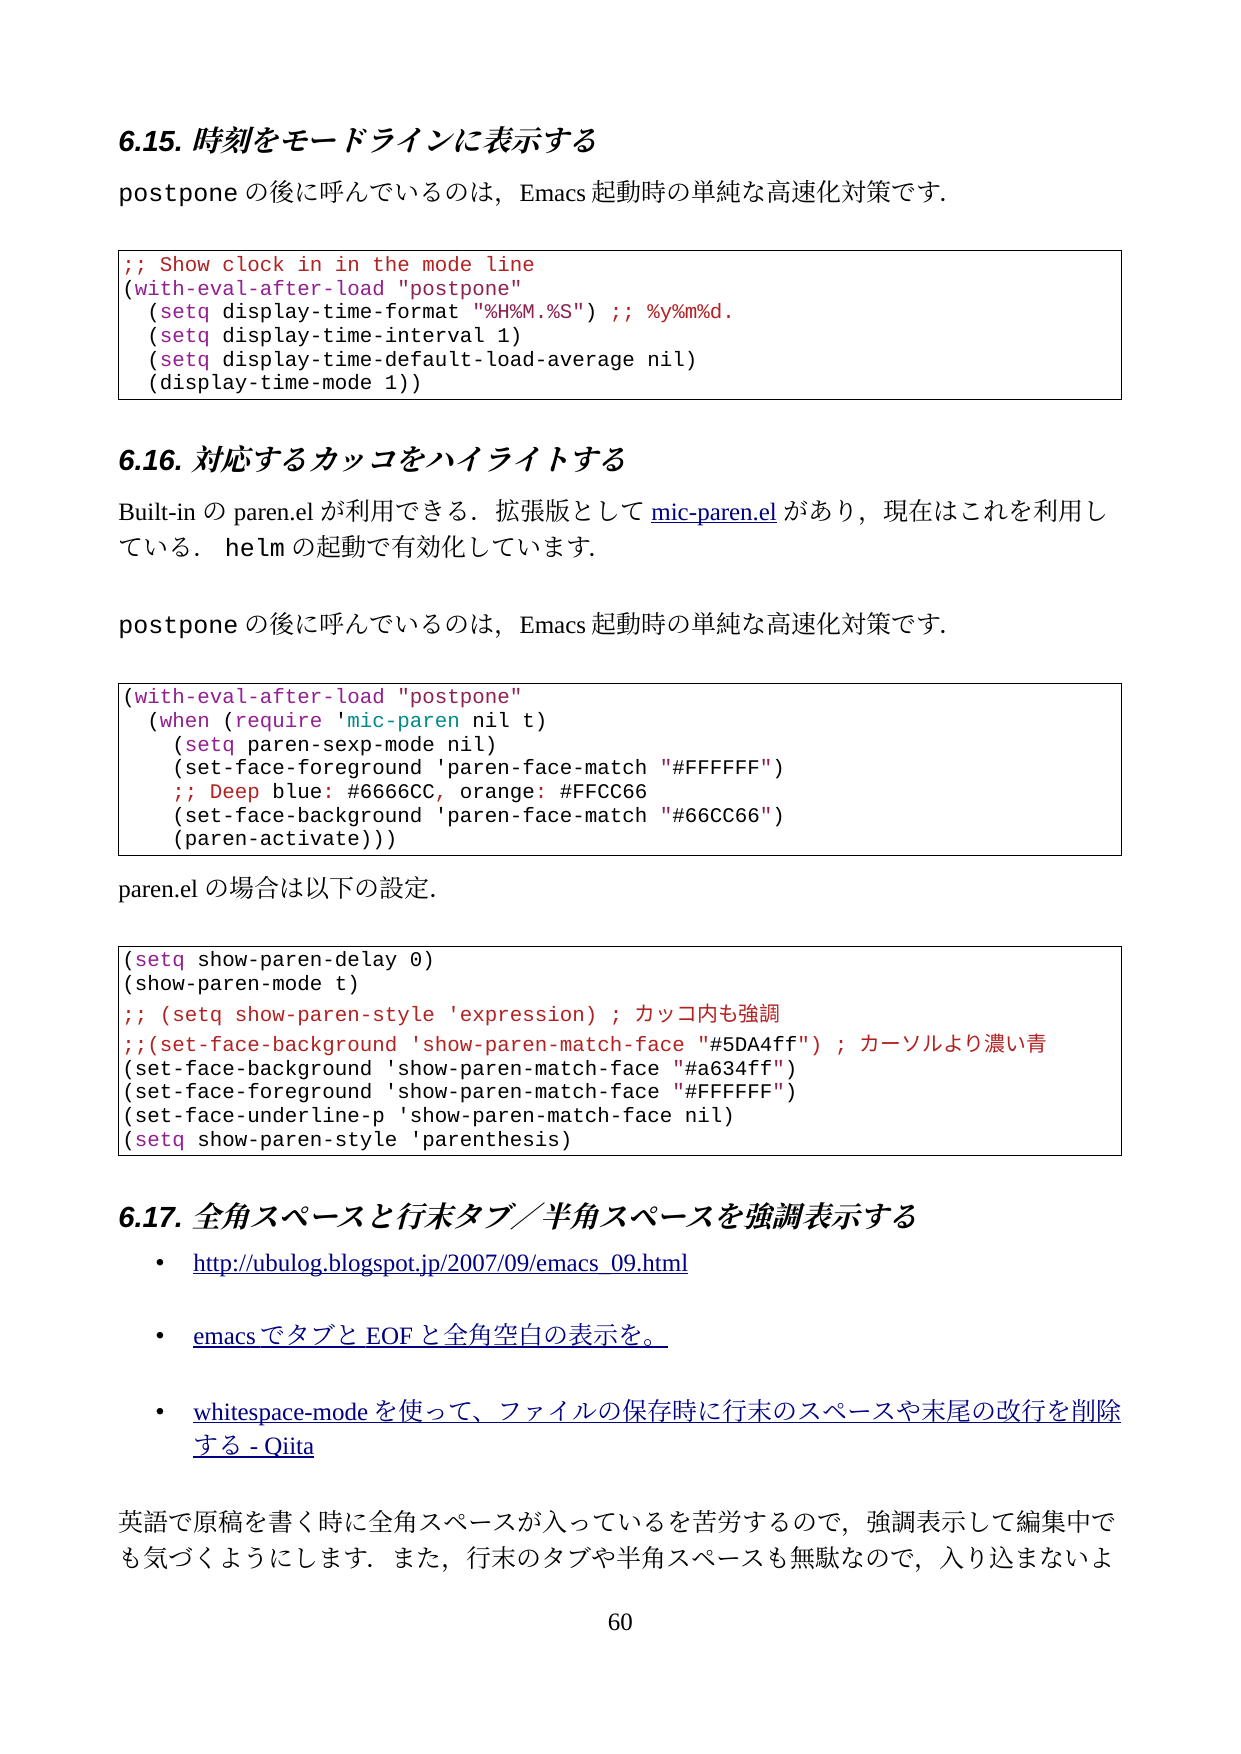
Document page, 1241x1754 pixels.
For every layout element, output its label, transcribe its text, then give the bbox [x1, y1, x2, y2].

text (set-face-background 'paren-face-match "#66CC66") [119, 801, 1121, 824]
text postpone の後に呼んでいるのは，Emacs起動時の単純な高速化対策です． [118, 605, 1122, 670]
text (setq show-paren-style 'parenthesis) [119, 1124, 1121, 1155]
list whitespace-modeを使って、ファイルの保存時に行末のスペースや末尾の改行を削除する - Qiita [156, 1393, 1122, 1490]
text (when (require 'mic-paren nil t) [119, 706, 1121, 730]
text (with-eval-after-load "postpone" [119, 684, 1121, 706]
text ;; Deep blue: #6666CC, orange: #FFCC66 [119, 777, 1121, 801]
text paren.el の場合は以下の設定． [118, 868, 1122, 933]
text (set-face-foreground 'paren-face-match "#FFFFFF") [119, 753, 1121, 777]
text (show-paren-mode t) [119, 969, 1121, 993]
text (setq show-paren-delay 0) [119, 947, 1121, 969]
text (setq display-time-format "%H%M.%S") ;; %y%m%d. [119, 297, 1121, 321]
text (with-eval-after-load "postpone" [119, 274, 1121, 297]
text postpone の後に呼んでいるのは，Emacs起動時の単純な高速化対策です． [118, 172, 1122, 237]
text (paren-activate))) [119, 824, 1121, 855]
list emacsでタブとEOFと全角空白の表示を。 [156, 1318, 1122, 1381]
subtitle 全角スペースと行末タブ／半角スペースを強調表示する [118, 1193, 1122, 1235]
subtitle 時刻をモードラインに表示する [118, 118, 1122, 160]
list http://ubulog.blogspot.jp/2007/09/emacs_09.html [156, 1248, 1122, 1305]
text (set-face-background 'show-paren-match-face "#a634ff") [119, 1054, 1121, 1077]
text (setq display-time-default-load-average nil) [119, 344, 1121, 368]
text (set-face-foreground 'show-paren-match-face "#FFFFFF") [119, 1077, 1121, 1101]
text Built-in の paren.el が利用できる．拡張版として mic-paren.el があり，現在はこれを利用している． helm の起動で有効化しています． [118, 492, 1122, 592]
text ;; Show clock in in the mode line [119, 251, 1121, 274]
text (set-face-underline-p 'show-paren-match-face nil) [119, 1101, 1121, 1124]
text (setq display-time-interval 1) [119, 321, 1121, 344]
subtitle 対応するカッコをハイライトする [118, 437, 1122, 479]
text ;;(set-face-background 'show-paren-match-face "#5DA4ff") ; カーソルより濃い青 [119, 1023, 1121, 1054]
text 英語で原稿を書く時に全角スペースが入っているを苦労するので，強調表示して編集中でも気づくようにします．また，行末のタブや半角スペースも無駄なので，入り込まないよ [118, 1503, 1122, 1574]
text (setq paren-sexp-mode nil) [119, 730, 1121, 753]
text (display-time-mode 1)) [119, 368, 1121, 399]
text ;; (setq show-paren-style 'expression) ; カッコ内も強調 [119, 993, 1121, 1023]
